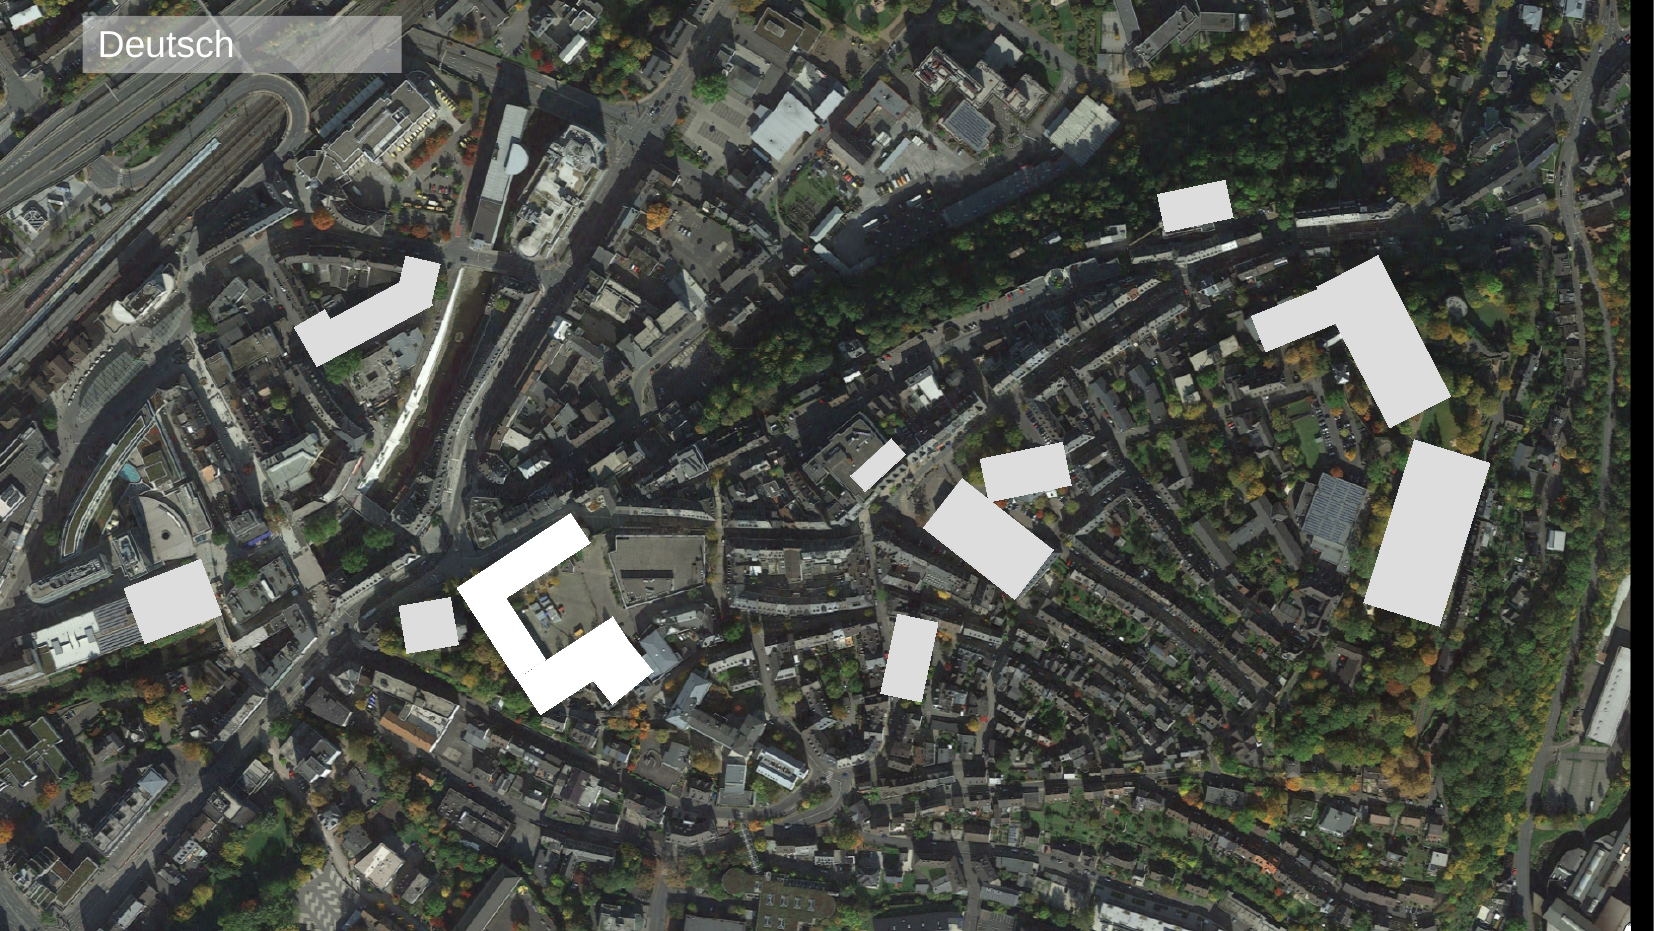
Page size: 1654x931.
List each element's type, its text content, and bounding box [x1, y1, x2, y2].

text_box Deutsch [82, 15, 402, 73]
text_box [850, 438, 906, 492]
text_box [1363, 439, 1490, 627]
text_box [880, 614, 938, 702]
text_box [923, 442, 1072, 600]
text_box [457, 513, 654, 715]
text_box [1157, 180, 1234, 232]
text_box [294, 256, 441, 367]
text_box [124, 559, 222, 644]
text_box [1251, 255, 1451, 428]
text_box [399, 597, 459, 654]
picture [0, 0, 1654, 931]
